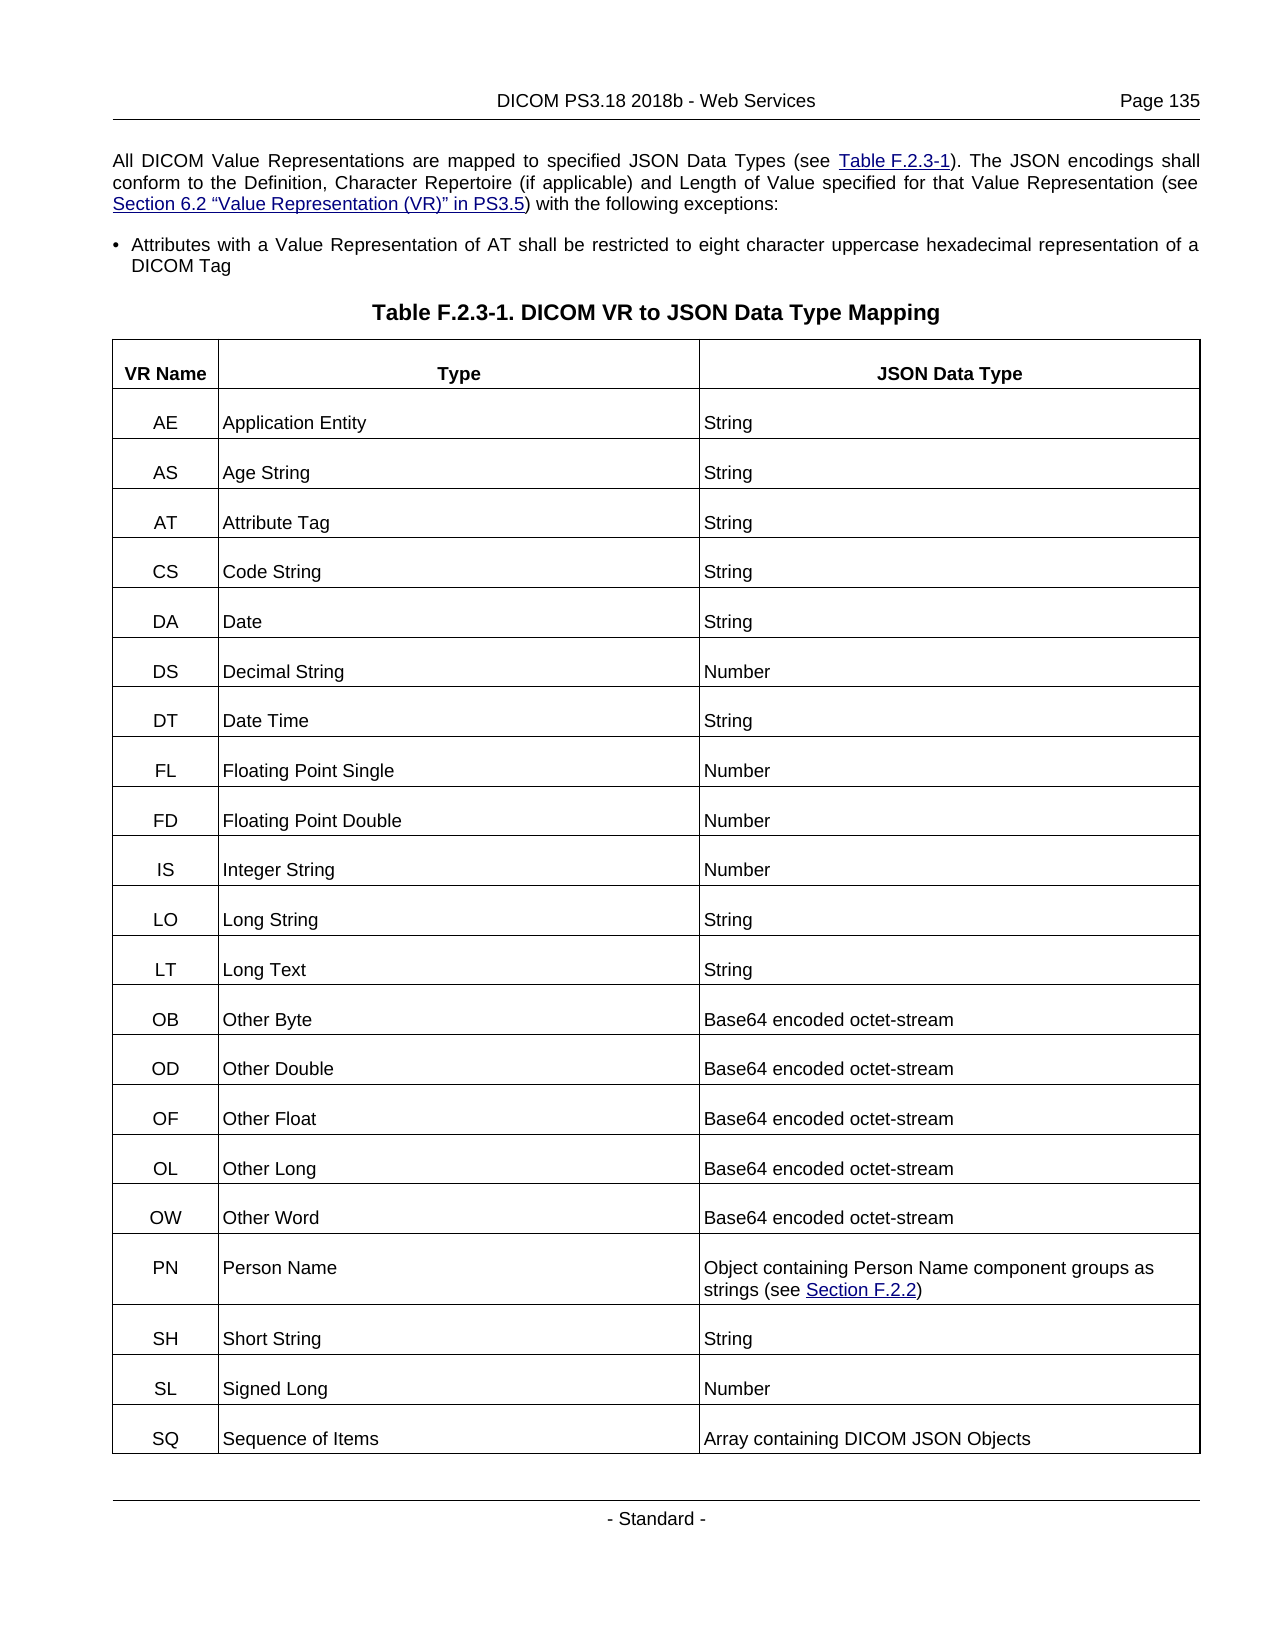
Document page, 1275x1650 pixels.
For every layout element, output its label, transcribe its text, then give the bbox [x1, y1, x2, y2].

table_header VR Name [113, 340, 218, 388]
table_cell Number [700, 1355, 1199, 1403]
table_cell SQ [113, 1405, 218, 1453]
table_cell String [700, 389, 1199, 438]
table_cell AE [113, 389, 218, 438]
table_cell FD [113, 787, 218, 835]
table_cell SH [113, 1305, 218, 1354]
table_cell String [700, 886, 1199, 935]
table_cell Code String [219, 538, 699, 587]
table_cell Person Name [219, 1234, 699, 1304]
table_cell Object containing Person Name component groups as strings (see Section F.2.2) [700, 1234, 1199, 1304]
table_cell FL [113, 737, 218, 786]
table_cell Number [700, 638, 1199, 686]
table_cell Long Text [219, 936, 699, 984]
table_cell SL [113, 1355, 218, 1403]
text Table F.2.3-1. DICOM VR to JSON Data Type Mapping [112, 299, 1200, 325]
table_cell Base64 encoded octet-stream [700, 1184, 1199, 1233]
table_cell Base64 encoded octet-stream [700, 1035, 1199, 1084]
table_cell String [700, 936, 1199, 984]
table_cell LO [113, 886, 218, 935]
table_cell Number [700, 737, 1199, 786]
table_cell OB [113, 985, 218, 1034]
table_cell OD [113, 1035, 218, 1084]
table_cell String [700, 538, 1199, 587]
table_cell IS [113, 836, 218, 885]
table_cell String [700, 439, 1199, 487]
table_cell Sequence of Items [219, 1405, 699, 1453]
list Attributes with a Value Representation of AT shall be restricted to eight character uppercase hexadecimal representation of a DICOM Tag [112, 233, 1200, 277]
table_cell Date Time [219, 687, 699, 736]
table_cell Array containing DICOM JSON Objects [700, 1405, 1199, 1453]
table_cell Other Float [219, 1085, 699, 1133]
table_cell Integer String [219, 836, 699, 885]
table_cell Base64 encoded octet-stream [700, 985, 1199, 1034]
table_cell DA [113, 588, 218, 637]
table_cell Decimal String [219, 638, 699, 686]
table_cell Number [700, 787, 1199, 835]
table_cell Floating Point Double [219, 787, 699, 835]
table_cell PN [113, 1234, 218, 1304]
table_cell OL [113, 1135, 218, 1183]
table_cell Date [219, 588, 699, 637]
table_cell Attribute Tag [219, 489, 699, 537]
table_cell String [700, 687, 1199, 736]
text All DICOM Value Representations are mapped to specified JSON Data Types (see Table F.2.3-1). The JSON encodings shall conform to the Definition, Character Repertoire (if applicable) and Length of Value specified for that Value Representation (see Section 6.2 “Value Representation (VR)” in PS3.5) with the following exceptions: [112, 150, 1200, 215]
table_cell Number [700, 836, 1199, 885]
table_cell AS [113, 439, 218, 487]
table_cell LT [113, 936, 218, 984]
table_cell Other Word [219, 1184, 699, 1233]
table_cell Base64 encoded octet-stream [700, 1135, 1199, 1183]
table_cell OF [113, 1085, 218, 1133]
table_cell Other Double [219, 1035, 699, 1084]
table_header JSON Data Type [700, 340, 1199, 388]
table_cell Short String [219, 1305, 699, 1354]
table_header Type [219, 340, 699, 388]
table_cell CS [113, 538, 218, 587]
table_cell Floating Point Single [219, 737, 699, 786]
table_cell Application Entity [219, 389, 699, 438]
table_cell DT [113, 687, 218, 736]
table_cell Other Long [219, 1135, 699, 1183]
table_cell Base64 encoded octet-stream [700, 1085, 1199, 1133]
table_cell Other Byte [219, 985, 699, 1034]
table_cell AT [113, 489, 218, 537]
table_cell OW [113, 1184, 218, 1233]
table_cell String [700, 489, 1199, 537]
table_cell Signed Long [219, 1355, 699, 1403]
table_cell Age String [219, 439, 699, 487]
table_cell DS [113, 638, 218, 686]
table_cell Long String [219, 886, 699, 935]
table_cell String [700, 1305, 1199, 1354]
table_cell String [700, 588, 1199, 637]
